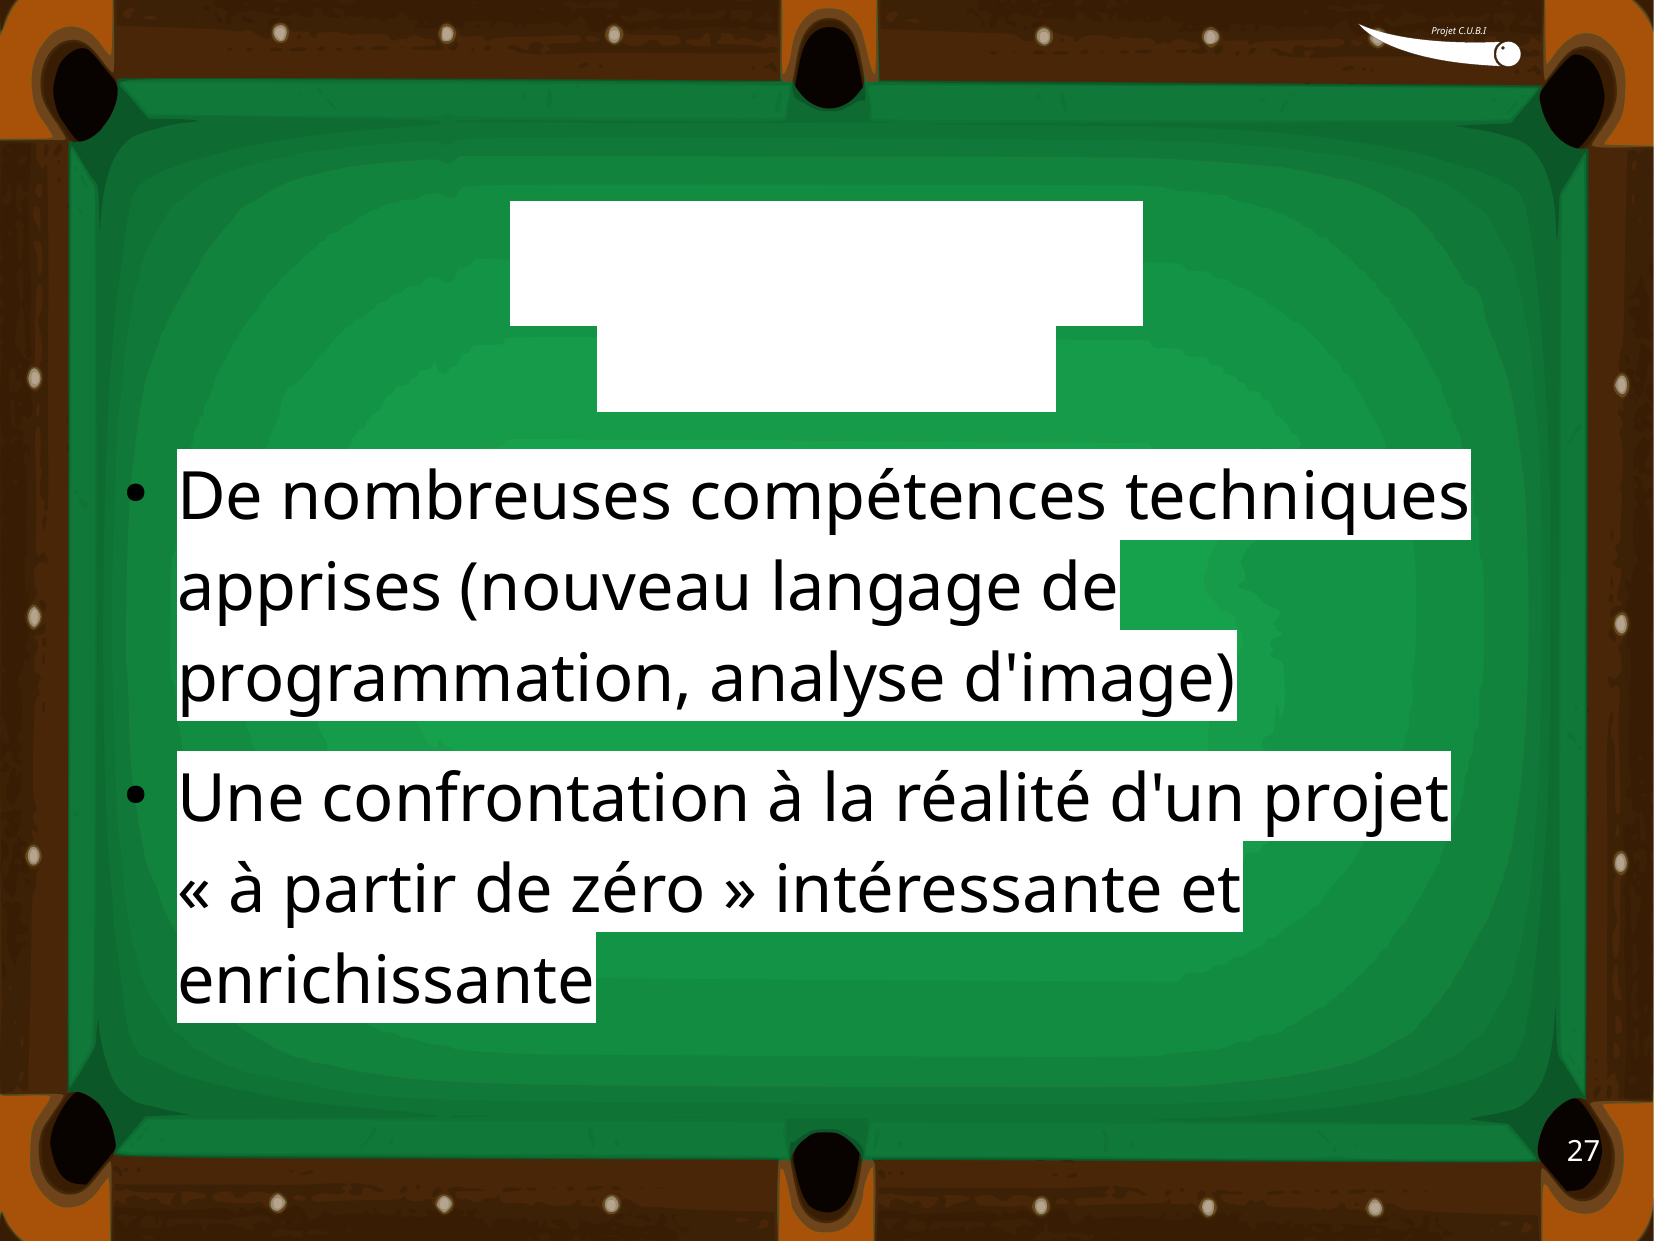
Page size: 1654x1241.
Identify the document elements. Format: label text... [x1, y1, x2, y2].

picture [0, 0, 1654, 1241]
title Bilan du projet Bilan personnel [106, 202, 1548, 411]
list De nombreuses compétences techniques apprises (nouveau langage de programmation, analyse d'image) Une confrontation à la réalité d'un projet « à partir de zéro » intéressante et enrichissante [106, 448, 1548, 1045]
